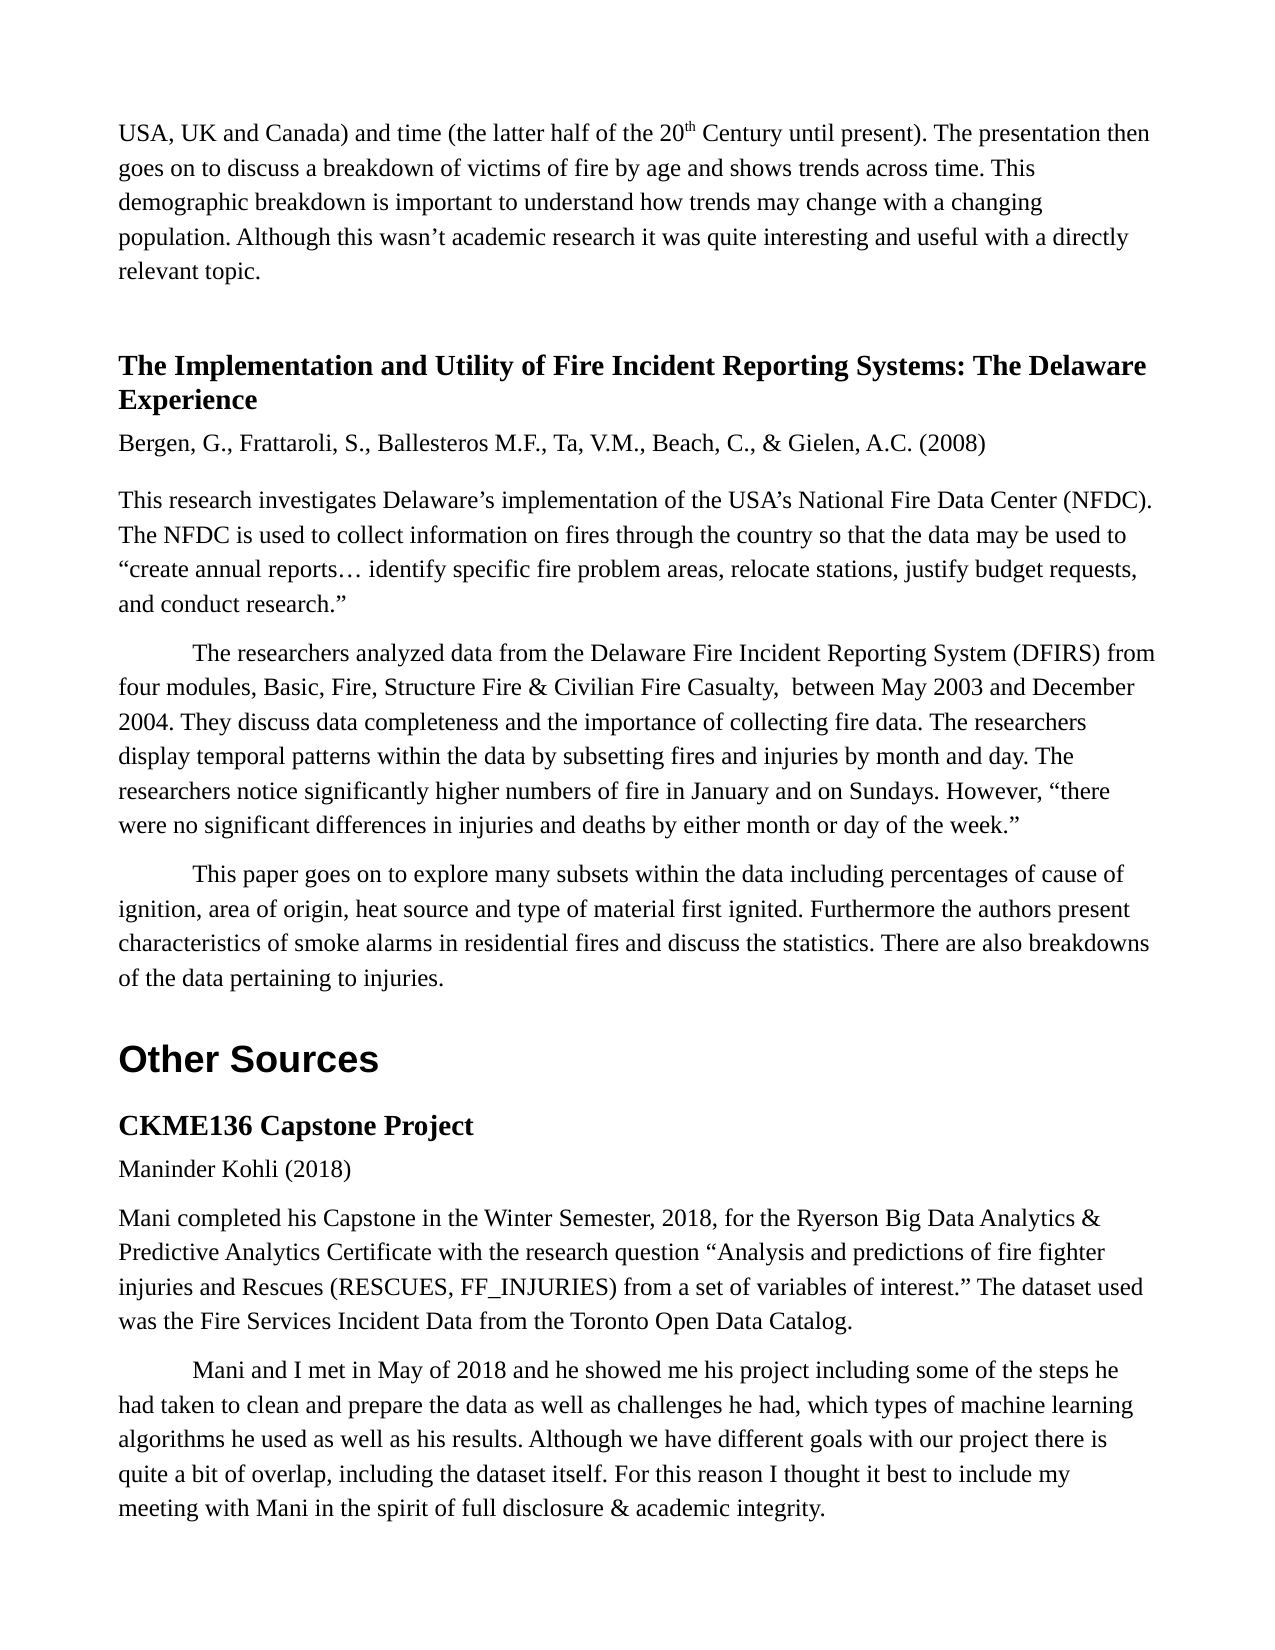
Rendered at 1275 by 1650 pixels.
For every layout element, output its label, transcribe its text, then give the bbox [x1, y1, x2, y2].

text The researchers analyzed data from the Delaware Fire Incident Reporting System (DFIRS) from four modules, Basic, Fire, Structure Fire & Civilian Fire Casualty, between May 2003 and December 2004. They discuss data completeness and the importance of collecting fire data. The researchers display temporal patterns within the data by subsetting fires and injuries by month and day. The researchers notice significantly higher numbers of fire in January and on Sundays. However, “there were no significant differences in injuries and deaths by either month or day of the week.” [118, 638, 1157, 839]
subtitle Other Sources [118, 1037, 1157, 1081]
text USA, UK and Canada) and time (the latter half of the 20th Century until present). The presentation then goes on to discuss a breakdown of victims of fire by age and shows trends across time. This demographic breakdown is important to understand how trends may change with a changing population. Although this wasn’t academic research it was quite interesting and useful with a directly relevant topic. [118, 118, 1157, 285]
text Mani and I met in May of 2018 and he showed me his project including some of the steps he had taken to clean and prepare the data as well as challenges he had, which types of machine learning algorithms he used as well as his results. Although we have different goals with our project there is quite a bit of overlap, including the dataset itself. For this reason I thought it best to include my meeting with Mani in the spirit of full disclosure & academic integrity. [118, 1355, 1157, 1522]
text Maninder Kohli (2018) [118, 1154, 1157, 1182]
text Bergen, G., Frattaroli, S., Ballesteros M.F., Ta, V.M., Beach, C., & Gielen, A.C. (2008) [118, 428, 1157, 457]
subtitle CKME136 Capstone Project [118, 1108, 1157, 1141]
text Mani completed his Capstone in the Winter Semester, 2018, for the Ryerson Big Data Analytics & Predictive Analytics Certificate with the research question “Analysis and predictions of fire fighter injuries and Rescues (RESCUES, FF_INJURIES) from a set of variables of interest.” The dataset used was the Fire Services Incident Data from the Toronto Open Data Catalog. [118, 1203, 1157, 1335]
subtitle The Implementation and Utility of Fire Incident Reporting Systems: The Delaware Experience [118, 348, 1157, 416]
text This paper goes on to explore many subsets within the data including percentages of cause of ignition, area of origin, heat source and type of material first ignited. Furthermore the authors present characteristics of smoke alarms in residential fires and discuss the statistics. There are also breakdowns of the data pertaining to injuries. [118, 859, 1157, 992]
text This research investigates Delaware’s implementation of the USA’s National Fire Data Center (NFDC). The NFDC is used to collect information on fires through the country so that the data may be used to “create annual reports… identify specific fire problem areas, relocate stations, justify budget requests, and conduct research.” [118, 486, 1157, 618]
